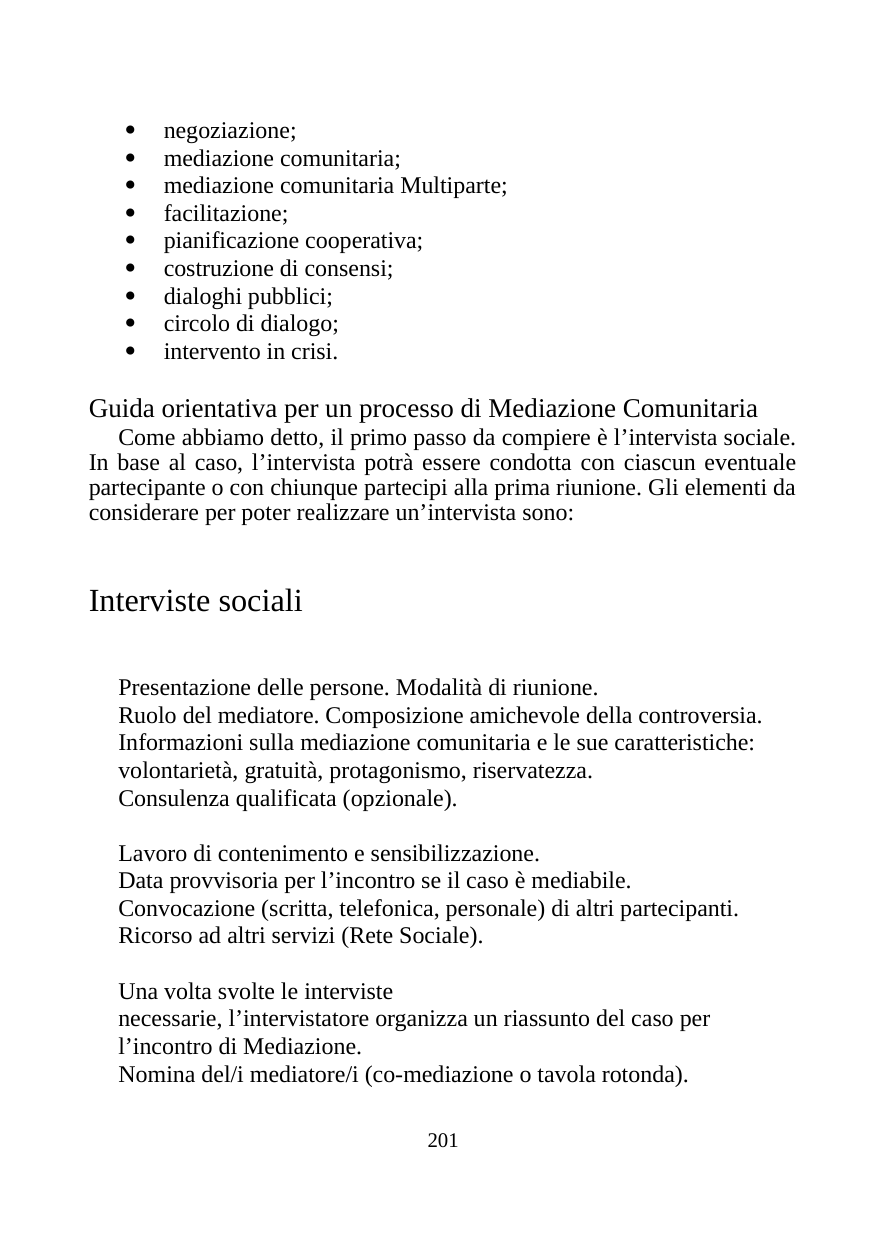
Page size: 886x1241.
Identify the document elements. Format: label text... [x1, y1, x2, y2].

list costruzione di consensi; [126, 254, 797, 282]
list dialoghi pubblici; [126, 282, 797, 309]
subtitle Interviste sociali [88, 581, 797, 618]
subtitle Guida orientativa per un processo di Mediazione Comunitaria [88, 392, 797, 423]
text l’incontro di Mediazione. [88, 1032, 797, 1059]
text Ruolo del mediatore. Composizione amichevole della controversia. [88, 701, 797, 728]
text Presentazione delle persone. Modalità di riunione. [88, 673, 797, 701]
text necessarie, l’intervistatore organizza un riassunto del caso per [88, 1004, 797, 1032]
list negoziazione; [126, 116, 797, 144]
text Convocazione (scritta, telefonica, personale) di altri partecipanti. [88, 894, 797, 922]
text Una volta svolte le interviste [88, 977, 797, 1004]
text Data provvisoria per l’incontro se il caso è mediabile. [88, 866, 797, 894]
list pianificazione cooperativa; [126, 227, 797, 254]
text Informazioni sulla mediazione comunitaria e le sue caratteristiche: [88, 728, 797, 756]
text Nomina del/i mediatore/i (co-mediazione o tavola rotonda). [88, 1059, 797, 1087]
text Come abbiamo detto, il primo passo da compiere è l’intervista sociale. In base al caso, l’intervista potrà essere condotta con ciascun eventuale partecipante o con chiunque partecipi alla prima riunione. Gli elementi da considerare per poter realizzare un’intervista sono: [88, 423, 797, 526]
text Lavoro di contenimento e sensibilizzazione. [88, 839, 797, 866]
list circolo di dialogo; [126, 309, 797, 337]
text Ricorso ad altri servizi (Rete Sociale). [88, 922, 797, 949]
text volontarietà, gratuità, protagonismo, riservatezza. [88, 756, 797, 783]
list facilitazione; [126, 199, 797, 227]
list intervento in crisi. [126, 337, 797, 364]
list mediazione comunitaria Multiparte; [126, 171, 797, 199]
text Consulenza qualificata (opzionale). [88, 783, 797, 811]
list mediazione comunitaria; [126, 144, 797, 171]
